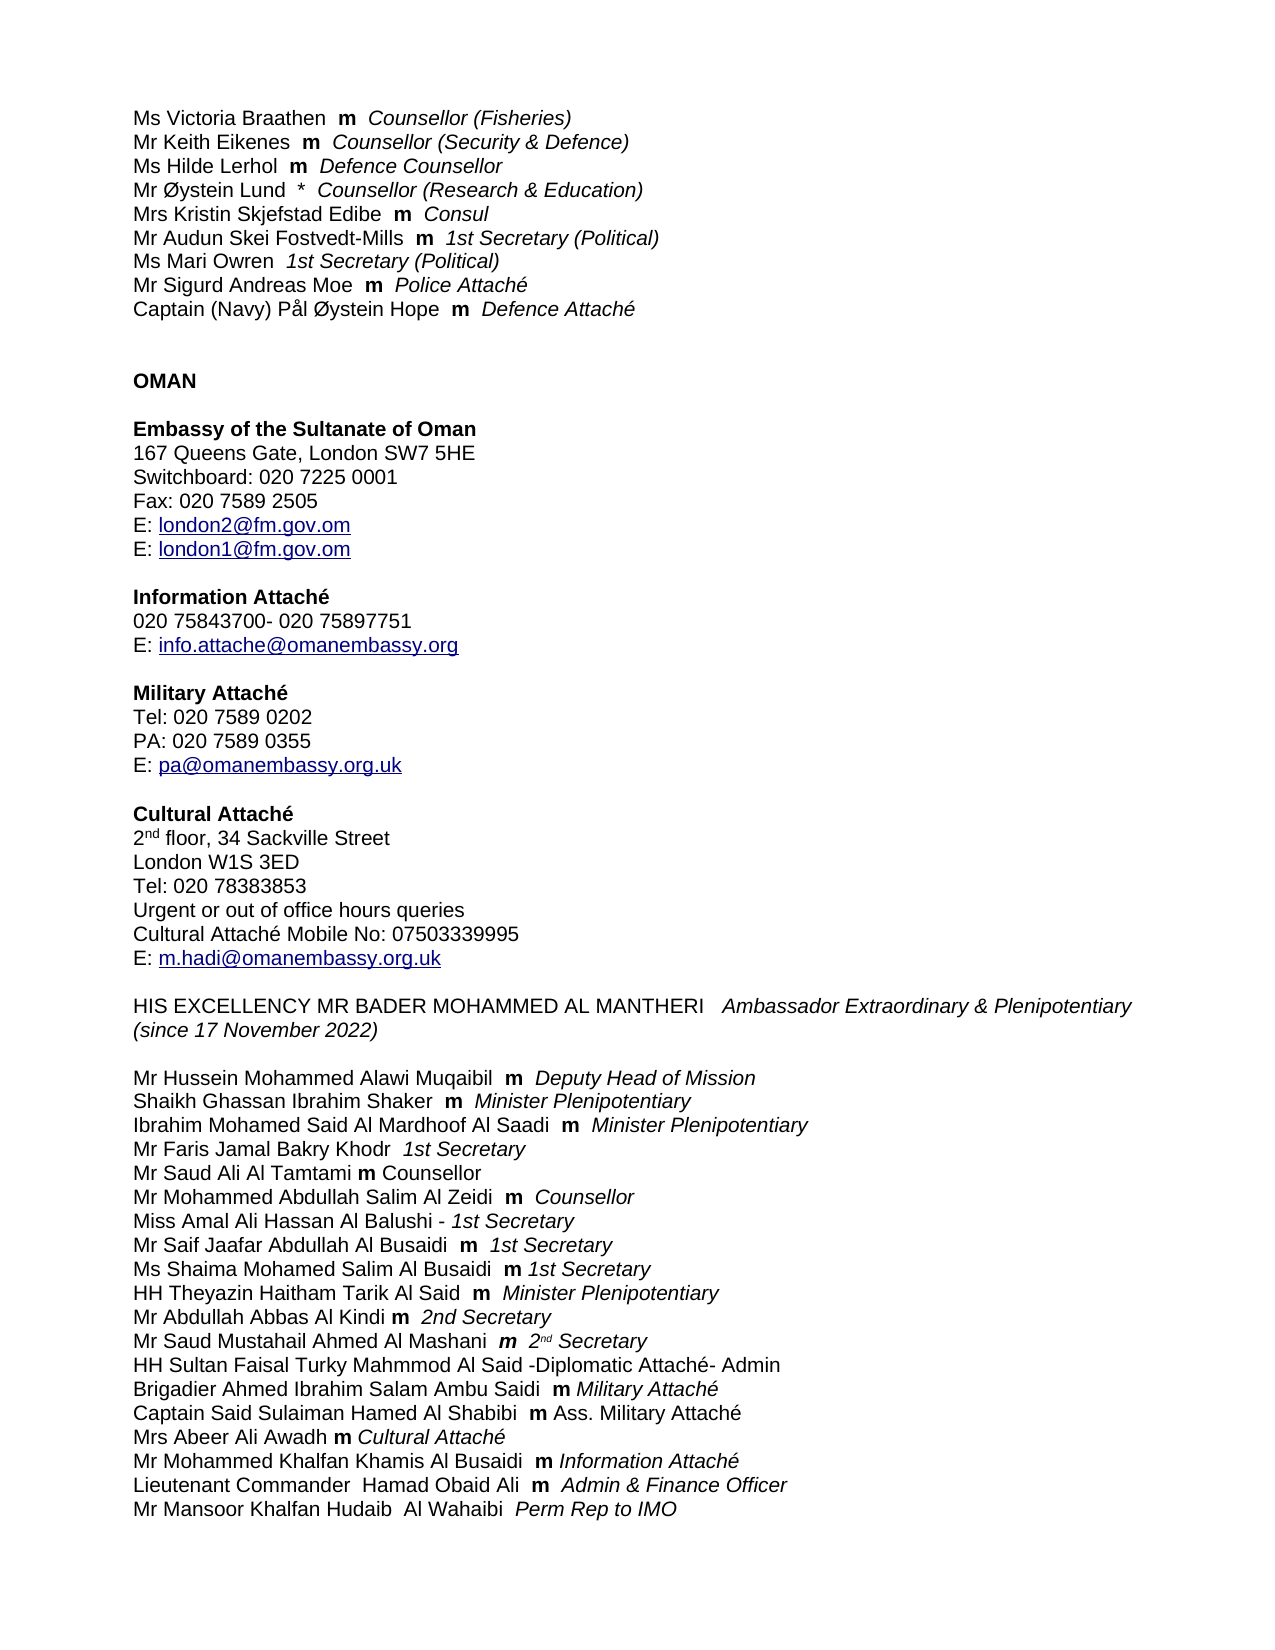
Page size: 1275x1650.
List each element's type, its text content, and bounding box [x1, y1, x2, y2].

text Mr Mohammed Abdullah Salim Al Zeidi m Counsellor [133, 1185, 1181, 1209]
text 2nd floor, 34 Sackville Street [133, 826, 1181, 850]
text Lieutenant Commander Hamad Obaid Ali m Admin & Finance Officer [133, 1473, 1181, 1497]
text Mr Hussein Mohammed Alawi Muqaibil m Deputy Head of Mission [133, 1065, 1181, 1089]
text Information Attaché [133, 585, 1181, 609]
text Mr Keith Eikenes m Counsellor (Security & Defence) [133, 129, 1181, 153]
text Miss Amal Ali Hassan Al Balushi - 1st Secretary [133, 1209, 1181, 1233]
text E: m.hadi@omanembassy.org.uk [133, 946, 1181, 969]
text 020 75843700- 020 75897751 [133, 609, 1181, 633]
text Mrs Kristin Skjefstad Edibe m Consul [133, 201, 1181, 225]
text Ms Mari Owren 1st Secretary (Political) [133, 249, 1181, 273]
text PA: 020 7589 0355 [133, 728, 1181, 752]
text 167 Queens Gate, London SW7 5HE [133, 441, 1181, 465]
text E: pa@omanembassy.org.uk [133, 752, 1181, 776]
text Ibrahim Mohamed Said Al Mardhoof Al Saadi m Minister Plenipotentiary [133, 1113, 1181, 1137]
text Embassy of the Sultanate of Oman [133, 417, 1181, 441]
text Mr Faris Jamal Bakry Khodr 1st Secretary [133, 1137, 1181, 1161]
text HH Sultan Faisal Turky Mahmmod Al Said -Diplomatic Attaché- Admin [133, 1353, 1181, 1377]
text Fax: 020 7589 2505 [133, 489, 1181, 513]
text Mrs Abeer Ali Awadh m Cultural Attaché [133, 1425, 1181, 1449]
text E: info.attache@omanembassy.org [133, 633, 1181, 657]
text Ms Shaima Mohamed Salim Al Busaidi m 1st Secretary [133, 1257, 1181, 1281]
text Mr Saif Jaafar Abdullah Al Busaidi m 1st Secretary [133, 1233, 1181, 1257]
text Ms Victoria Braathen m Counsellor (Fisheries) [133, 106, 1181, 129]
text Urgent or out of office hours queries [133, 898, 1181, 922]
text Shaikh Ghassan Ibrahim Shaker m Minister Plenipotentiary [133, 1089, 1181, 1113]
text Captain (Navy) Pål Øystein Hope m Defence Attaché [133, 297, 1181, 321]
text Switchboard: 020 7225 0001 [133, 465, 1181, 489]
text Ms Hilde Lerhol m Defence Counsellor [133, 153, 1181, 177]
text Mr Saud Mustahail Ahmed Al Mashani m 2nd Secretary [133, 1329, 1181, 1353]
text Tel: 020 78383853 [133, 874, 1181, 898]
text Mr Mansoor Khalfan Hudaib Al Wahaibi Perm Rep to IMO [133, 1497, 1181, 1521]
text Tel: 020 7589 0202 [133, 704, 1181, 728]
text Mr Mohammed Khalfan Khamis Al Busaidi m Information Attaché [133, 1449, 1181, 1473]
text London W1S 3ED [133, 850, 1181, 874]
text HH Theyazin Haitham Tarik Al Said m Minister Plenipotentiary [133, 1281, 1181, 1305]
text Mr Saud Ali Al Tamtami m Counsellor [133, 1161, 1181, 1185]
text E: london1@fm.gov.om [133, 537, 1181, 561]
text Mr Sigurd Andreas Moe m Police Attaché [133, 273, 1181, 297]
text HIS EXCELLENCY MR BADER MOHAMMED AL MANTHERI Ambassador Extraordinary & Plenipotentiary (since 17 November 2022) [133, 993, 1181, 1041]
text Mr Audun Skei Fostvedt-Mills m 1st Secretary (Political) [133, 225, 1181, 249]
text Cultural Attaché Mobile No: 07503339995 [133, 922, 1181, 946]
text Cultural Attaché [133, 802, 1181, 826]
text Brigadier Ahmed Ibrahim Salam Ambu Saidi m Military Attaché [133, 1377, 1181, 1401]
text Military Attaché [133, 681, 1181, 704]
text E: london2@fm.gov.om [133, 513, 1181, 537]
text OMAN [133, 369, 1181, 393]
text Captain Said Sulaiman Hamed Al Shabibi m Ass. Military Attaché [133, 1401, 1181, 1425]
text Mr Abdullah Abbas Al Kindi m 2nd Secretary [133, 1305, 1181, 1329]
text Mr Øystein Lund * Counsellor (Research & Education) [133, 177, 1181, 201]
